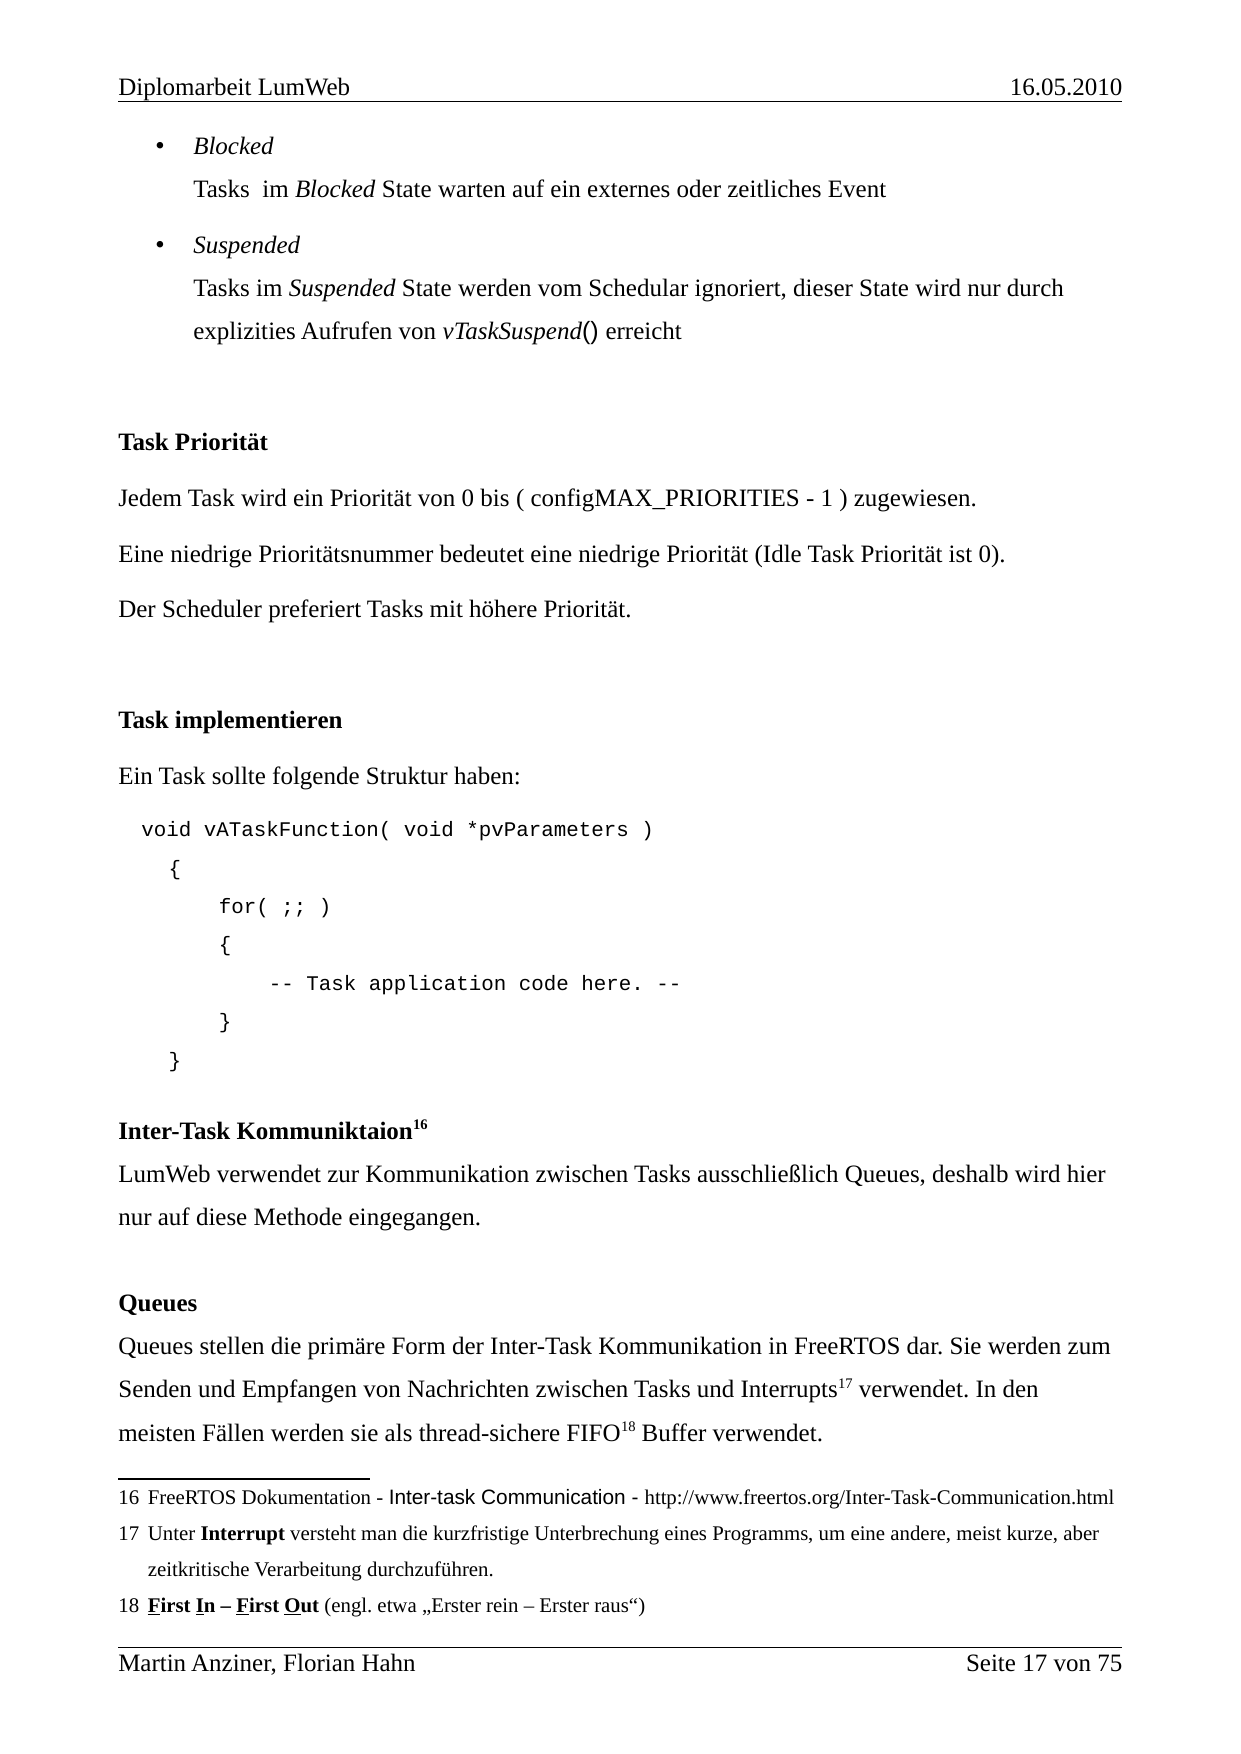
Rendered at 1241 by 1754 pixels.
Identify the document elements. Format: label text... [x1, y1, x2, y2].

text } [118, 1009, 1122, 1035]
text Eine niedrige Prioritätsnummer bedeutet eine niedrige Priorität (Idle Task Priorität ist 0). [118, 539, 1122, 567]
text Task Priorität [118, 427, 1122, 456]
text Inter-Task Kommuniktaion [118, 1116, 1122, 1144]
text Jedem Task wird ein Priorität von 0 bis ( configMAX_PRIORITIES - 1 ) zugewiesen. [118, 483, 1122, 512]
text void vATaskFunction( void *pvParameters ) [118, 817, 1122, 843]
text First In – First Out (engl. etwa „Erster rein – Erster raus“) [118, 1593, 1122, 1617]
text Queues [118, 1288, 1122, 1317]
list Suspended Tasks im Suspended State werden vom Schedular ignoriert, dieser State wird nur durch explizities Aufrufen von vTaskSuspend() erreicht [156, 230, 1122, 345]
text Queues stellen die primäre Form der Inter-Task Kommunikation in FreeRTOS dar. Sie werden zum Senden und Empfangen von Nachrichten zwischen Tasks und Interrupts verwendet. In den meisten Fällen werden sie als thread-sichere FIFO Buffer verwendet. [118, 1331, 1122, 1446]
text Unter Interrupt versteht man die kurzfristige Unterbrechung eines Programms, um eine andere, meist kurze, aber zeitkritische Verarbeitung durchzuführen. [118, 1521, 1122, 1581]
text for( ;; ) [118, 894, 1122, 920]
text LumWeb verwendet zur Kommunikation zwischen Tasks ausschließlich Queues, deshalb wird hier nur auf diese Methode eingegangen. [118, 1159, 1122, 1231]
list Blocked Tasks im Blocked State warten auf ein externes oder zeitliches Event [156, 131, 1122, 203]
text FreeRTOS Dokumentation - Inter-task Communication - http://www.freertos.org/Inter-Task-Communication.html [118, 1485, 1122, 1509]
text { [118, 856, 1122, 881]
text } [118, 1048, 1122, 1073]
text { [118, 932, 1122, 958]
text -- Task application code here. -- [118, 971, 1122, 997]
text Der Scheduler preferiert Tasks mit höhere Priorität. [118, 594, 1122, 623]
text Task implementieren [118, 706, 1122, 734]
text Ein Task sollte folgende Struktur haben: [118, 761, 1122, 790]
